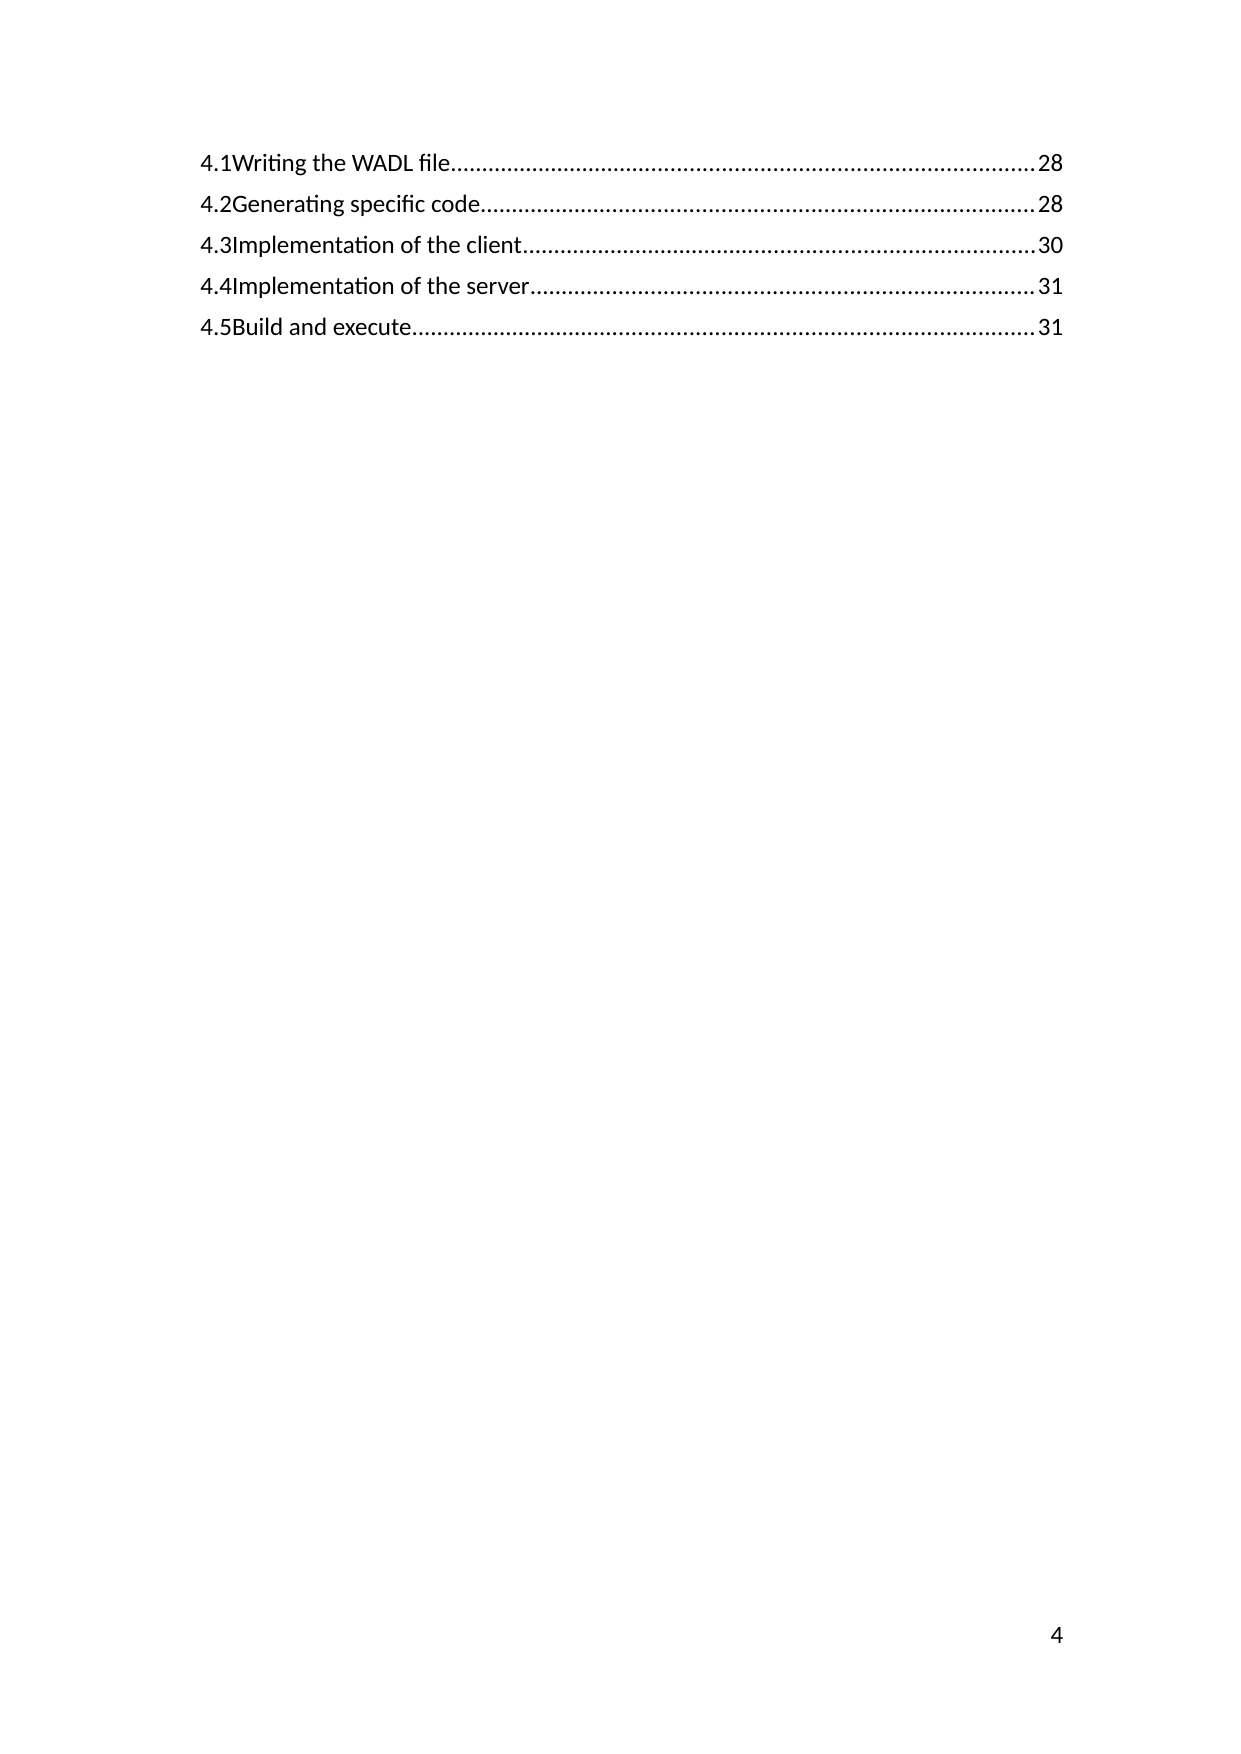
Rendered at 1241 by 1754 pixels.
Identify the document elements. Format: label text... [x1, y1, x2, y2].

text 4.1Writing the WADL file 28 [200, 148, 1063, 178]
text 4.3Implementation of the client 30 [200, 229, 1063, 260]
text 4.4Implementation of the server 31 [200, 270, 1063, 301]
text 4.2Generating specific code 28 [200, 188, 1063, 219]
text 4.5Build and execute 31 [200, 311, 1063, 342]
